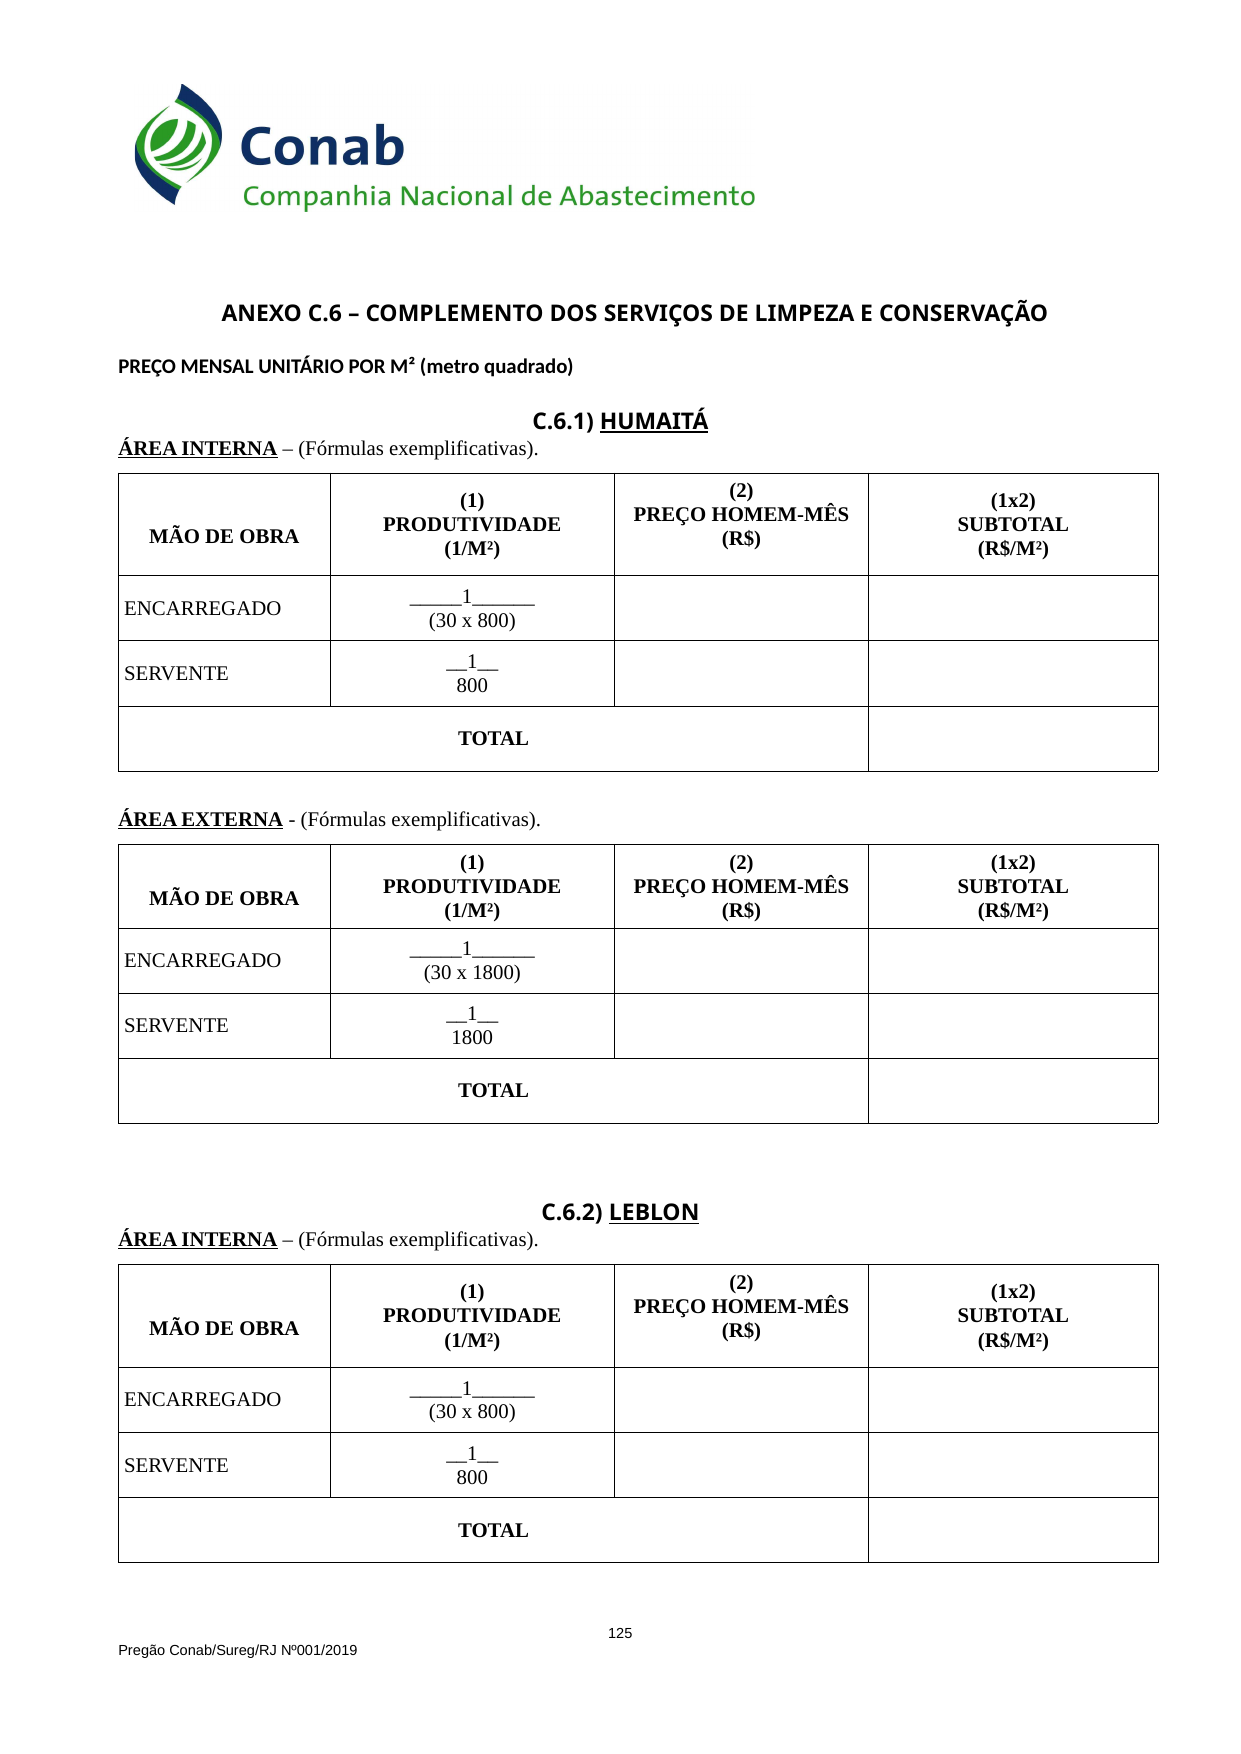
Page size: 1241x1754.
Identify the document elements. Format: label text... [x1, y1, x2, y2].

table_cell [615, 929, 868, 993]
text C.6.2) LEBLON [118, 1196, 1122, 1227]
table_header (2) PREÇO HOMEM-MÊS (R$) [615, 845, 868, 928]
table_cell [615, 1433, 868, 1497]
table_cell [869, 994, 1158, 1058]
table_cell [869, 641, 1158, 706]
table_cell TOTAL [119, 707, 868, 771]
table_header (1) PRODUTIVIDADE (1/M²) [331, 845, 614, 928]
text ÁREA INTERNA – (Fórmulas exemplificativas). [118, 436, 1122, 460]
picture [134, 84, 755, 212]
table_cell [869, 1059, 1158, 1123]
table_cell SERVENTE [119, 641, 330, 706]
table_cell [869, 707, 1158, 771]
table_cell _____1______ (30 x 1800) [331, 929, 614, 993]
table_cell ENCARREGADO [119, 1368, 330, 1432]
table_cell [869, 1368, 1158, 1432]
table_cell SERVENTE [119, 1433, 330, 1497]
table_cell TOTAL [119, 1059, 868, 1123]
table_header MÃO DE OBRA [119, 1265, 330, 1367]
table_header (2) PREÇO HOMEM-MÊS (R$) [615, 1265, 868, 1367]
text C.6.1) HUMAITÁ [118, 404, 1122, 436]
table_header (1x2) SUBTOTAL (R$/M²) [869, 845, 1158, 928]
table_header (2) PREÇO HOMEM-MÊS (R$) [615, 474, 868, 575]
table_cell _____1______ (30 x 800) [331, 576, 614, 640]
table_header (1x2) SUBTOTAL (R$/M²) [869, 474, 1158, 575]
table_cell SERVENTE [119, 994, 330, 1058]
table_cell __1__ 800 [331, 641, 614, 706]
table_cell [615, 576, 868, 640]
table_cell __1__ 1800 [331, 994, 614, 1058]
table_header (1x2) SUBTOTAL (R$/M²) [869, 1265, 1158, 1367]
table_cell _____1______ (30 x 800) [331, 1368, 614, 1432]
table_header MÃO DE OBRA [119, 474, 330, 575]
table_cell [615, 1368, 868, 1432]
text ÁREA EXTERNA - (Fórmulas exemplificativas). [118, 807, 1122, 831]
table_header (1) PRODUTIVIDADE (1/M²) [331, 474, 614, 575]
table_cell [869, 929, 1158, 993]
table_cell [615, 994, 868, 1058]
text PREÇO MENSAL UNITÁRIO POR M² (metro quadrado) [118, 354, 1122, 379]
table_header (1) PRODUTIVIDADE (1/M²) [331, 1265, 614, 1367]
table_cell [869, 576, 1158, 640]
table_cell [869, 1433, 1158, 1497]
table_cell __1__ 800 [331, 1433, 614, 1497]
table_cell [869, 1498, 1158, 1562]
table_cell ENCARREGADO [119, 576, 330, 640]
text ÁREA INTERNA – (Fórmulas exemplificativas). [118, 1227, 1122, 1251]
table_header MÃO DE OBRA [119, 845, 330, 928]
table_cell [615, 641, 868, 706]
table_cell TOTAL [119, 1498, 868, 1562]
text ANEXO C.6 – COMPLEMENTO DOS SERVIÇOS DE LIMPEZA E CONSERVAÇÃO [118, 297, 1151, 328]
table_cell ENCARREGADO [119, 929, 330, 993]
